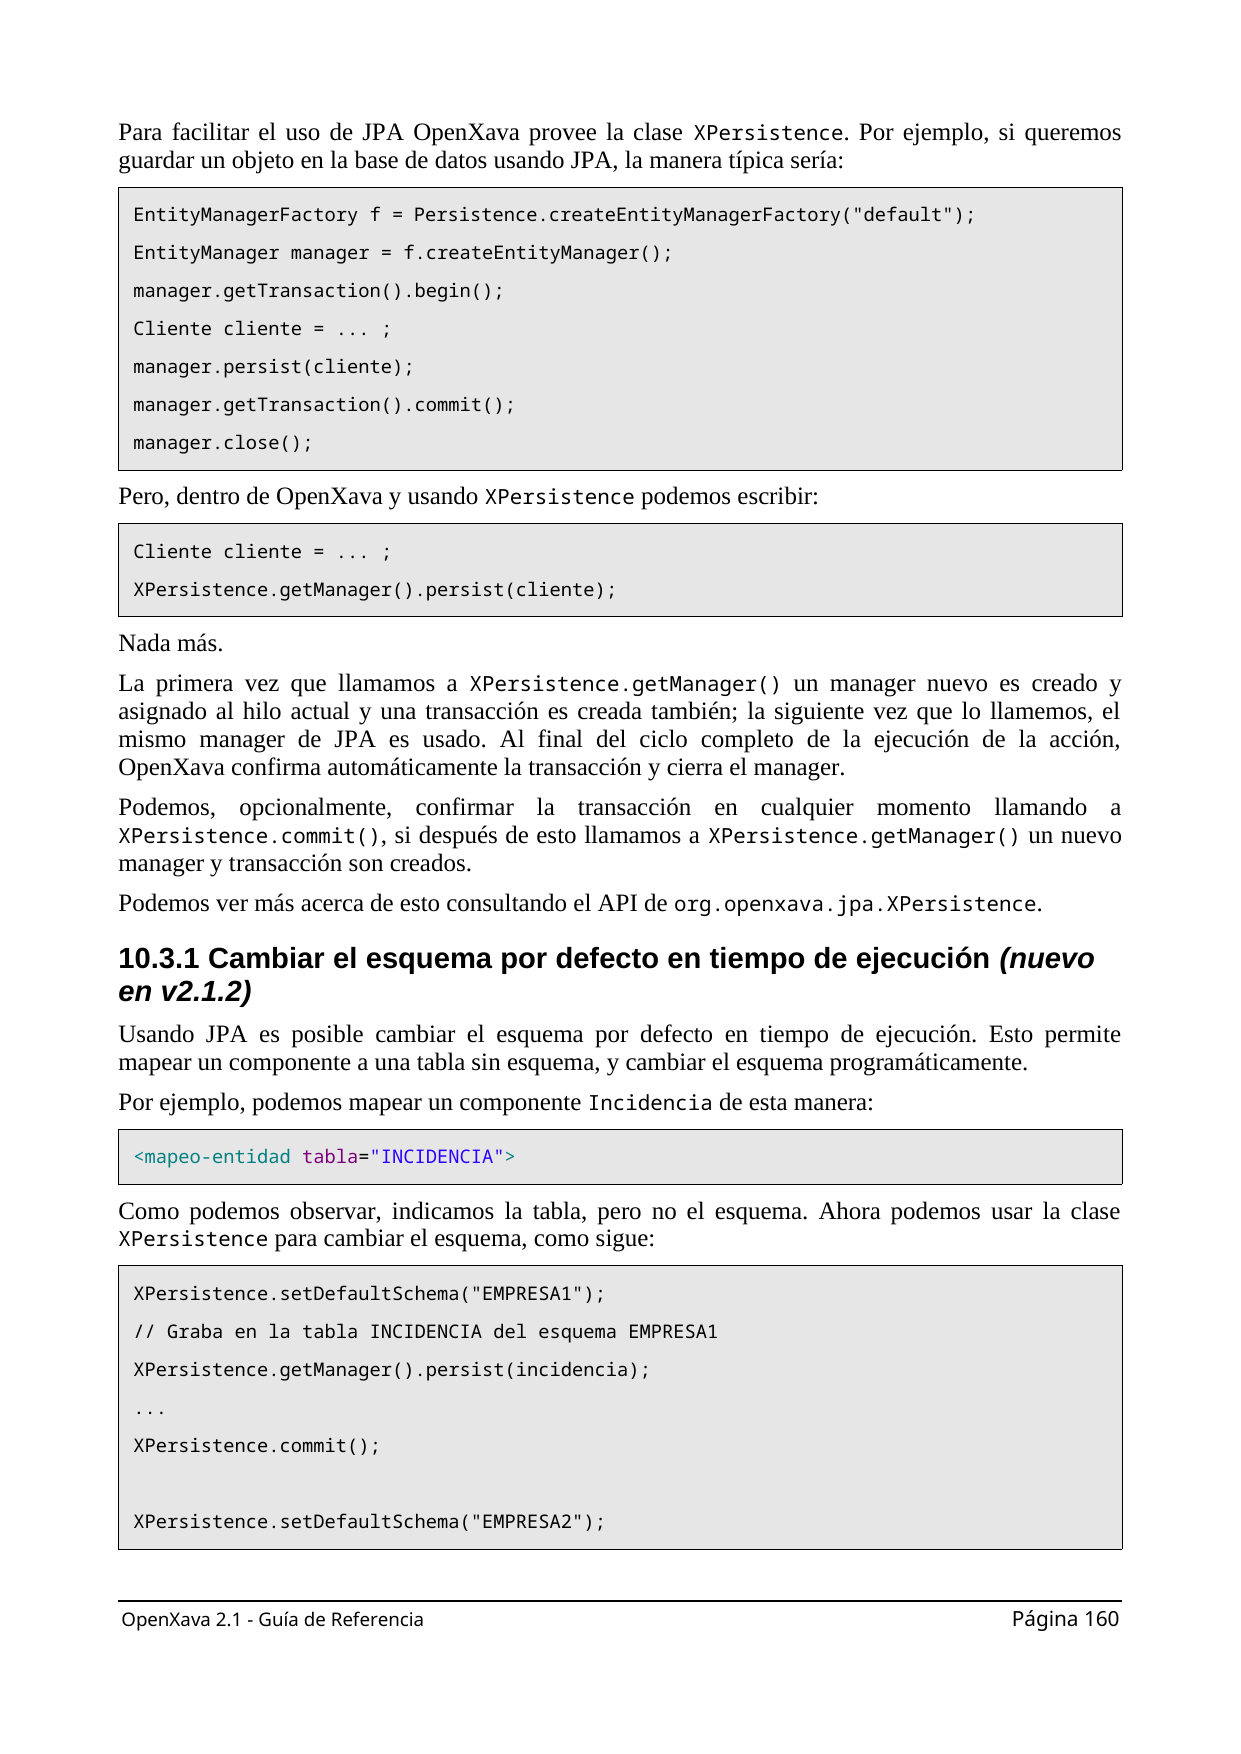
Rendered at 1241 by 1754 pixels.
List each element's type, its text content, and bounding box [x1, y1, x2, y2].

text Cliente cliente = ... ; [119, 524, 1122, 561]
text manager.getTransaction().begin(); [119, 263, 1122, 301]
text Podemos, opcionalmente, confirmar la transacción en cualquier momento llamando a XPersistence.commit(), si después de esto llamamos a XPersistence.getManager() un nuevo manager y transacción son creados. [118, 793, 1122, 877]
text XPersistence.getManager().persist(cliente); [119, 561, 1122, 616]
text <mapeo-entidad tabla="INCIDENCIA"> [119, 1130, 1122, 1184]
text EntityManager manager = f.createEntityManager(); [119, 224, 1122, 263]
text Para facilitar el uso de JPA OpenXava provee la clase XPersistence. Por ejemplo, si queremos guardar un objeto en la base de datos usando JPA, la manera típica sería: [118, 118, 1122, 174]
text XPersistence.getManager().persist(incidencia); [119, 1341, 1122, 1379]
text Como podemos observar, indicamos la tabla, pero no el esquema. Ahora podemos usar la clase XPersistence para cambiar el esquema, como sigue: [118, 1197, 1122, 1253]
text Cliente cliente = ... ; [119, 301, 1122, 339]
text EntityManagerFactory f = Persistence.createEntityManagerFactory("default"); [119, 188, 1122, 224]
text manager.persist(cliente); [119, 339, 1122, 377]
subtitle Cambiar el esquema por defecto en tiempo de ejecución (nuevo en v2.1.2) [118, 942, 1122, 1008]
text Podemos ver más acerca de esto consultando el API de org.openxava.jpa.XPersistence. [118, 889, 1122, 917]
text XPersistence.commit(); [119, 1417, 1122, 1455]
text La primera vez que llamamos a XPersistence.getManager() un manager nuevo es creado y asignado al hilo actual y una transacción es creada también; la siguiente vez que lo llamemos, el mismo manager de JPA es usado. Al final del ciclo completo de la ejecución de la acción, OpenXava confirma automáticamente la transacción y cierra el manager. [118, 669, 1122, 781]
text Pero, dentro de OpenXava y usando XPersistence podemos escribir: [118, 482, 1122, 511]
text Por ejemplo, podemos mapear un componente Incidencia de esta manera: [118, 1088, 1122, 1117]
text XPersistence.setDefaultSchema("EMPRESA2"); [119, 1493, 1122, 1549]
text Usando JPA es posible cambiar el esquema por defecto en tiempo de ejecución. Esto permite mapear un componente a una tabla sin esquema, y cambiar el esquema programáticamente. [118, 1020, 1122, 1076]
text XPersistence.setDefaultSchema("EMPRESA1"); [119, 1266, 1122, 1303]
text manager.getTransaction().commit(); [119, 377, 1122, 415]
text Nada más. [118, 629, 1122, 657]
text // Graba en la tabla INCIDENCIA del esquema EMPRESA1 [119, 1303, 1122, 1341]
text ... [119, 1379, 1122, 1417]
text manager.close(); [119, 415, 1122, 470]
